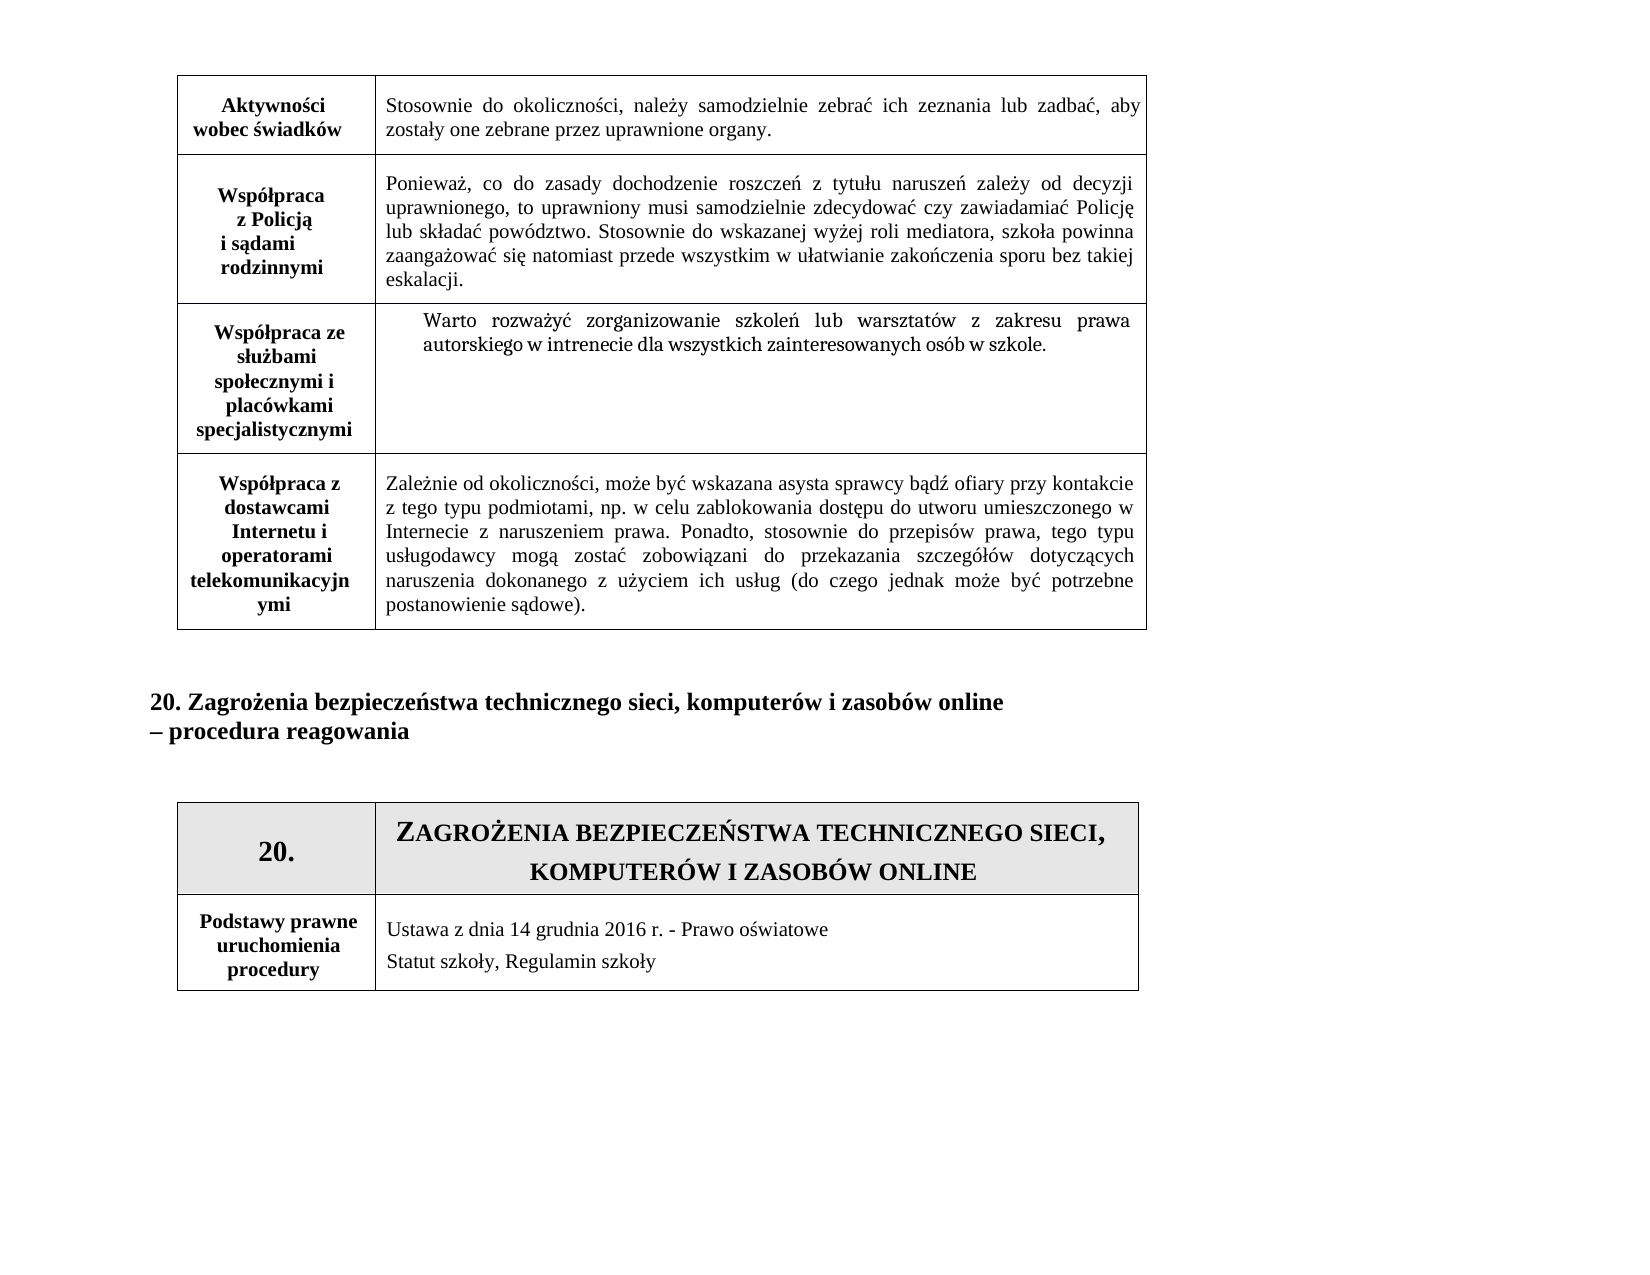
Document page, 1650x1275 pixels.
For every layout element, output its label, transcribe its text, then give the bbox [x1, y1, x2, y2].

table_cell Zależnie od okoliczności, może być wskazana asysta sprawcy bądź ofiary przy kontakcie z tego typu podmiotami, np. w celu zablokowania dostępu do utworu umieszczonego w Internecie z naruszeniem prawa. Ponadto, stosownie do przepisów prawa, tego typu usługodawcy mogą zostać zobowiązani do przekazania szczegółów dotyczących naruszenia dokonanego z użyciem ich usług (do czego jednak może być potrzebne postanowienie sądowe). [376, 454, 1146, 629]
table_cell Współpraca z Policją i sądami rodzinnymi [178, 155, 375, 303]
table_cell Współpraca ze służbami społecznymi i placówkami specjalistycznymi [178, 304, 375, 453]
table_cell Stosownie do okoliczności, należy samodzielnie zebrać ich zeznania lub zadbać, aby zostały one zebrane przez uprawnione organy. [376, 76, 1146, 154]
table_cell Ponieważ, co do zasady dochodzenie roszczeń z tytułu naruszeń zależy od decyzji uprawnionego, to uprawniony musi samodzielnie zdecydować czy zawiadamiać Policję lub składać powództwo. Stosownie do wskazanej wyżej roli mediatora, szkoła powinna zaangażować się natomiast przede wszystkim w ułatwianie zakończenia sporu bez takiej eskalacji. [376, 155, 1146, 303]
text – procedura reagowania [150, 716, 1500, 745]
table_cell Ustawa z dnia 14 grudnia 2016 r. - Prawo oświatowe Statut szkoły, Regulamin szkoły [376, 895, 1138, 990]
table_cell Współpraca z dostawcami Internetu i operatorami telekomunikacyjn ymi [178, 454, 375, 629]
table_cell Podstawy prawne uruchomienia procedury [178, 895, 375, 990]
text 20. Zagrożenia bezpieczeństwa technicznego sieci, komputerów i zasobów online [150, 687, 1500, 716]
table_cell Aktywności wobec świadków [178, 76, 375, 154]
table_cell Warto rozważyć zorganizowanie szkoleń lub warsztatów z zakresu prawa autorskiego w intrenecie dla wszystkich zainteresowanych osób w szkole. [376, 304, 1146, 453]
table_header 20. [178, 803, 375, 893]
table_header ZAGROŻENIA BEZPIECZEŃSTWA TECHNICZNEGO SIECI, KOMPUTERÓW I ZASOBÓW ONLINE [376, 803, 1138, 893]
